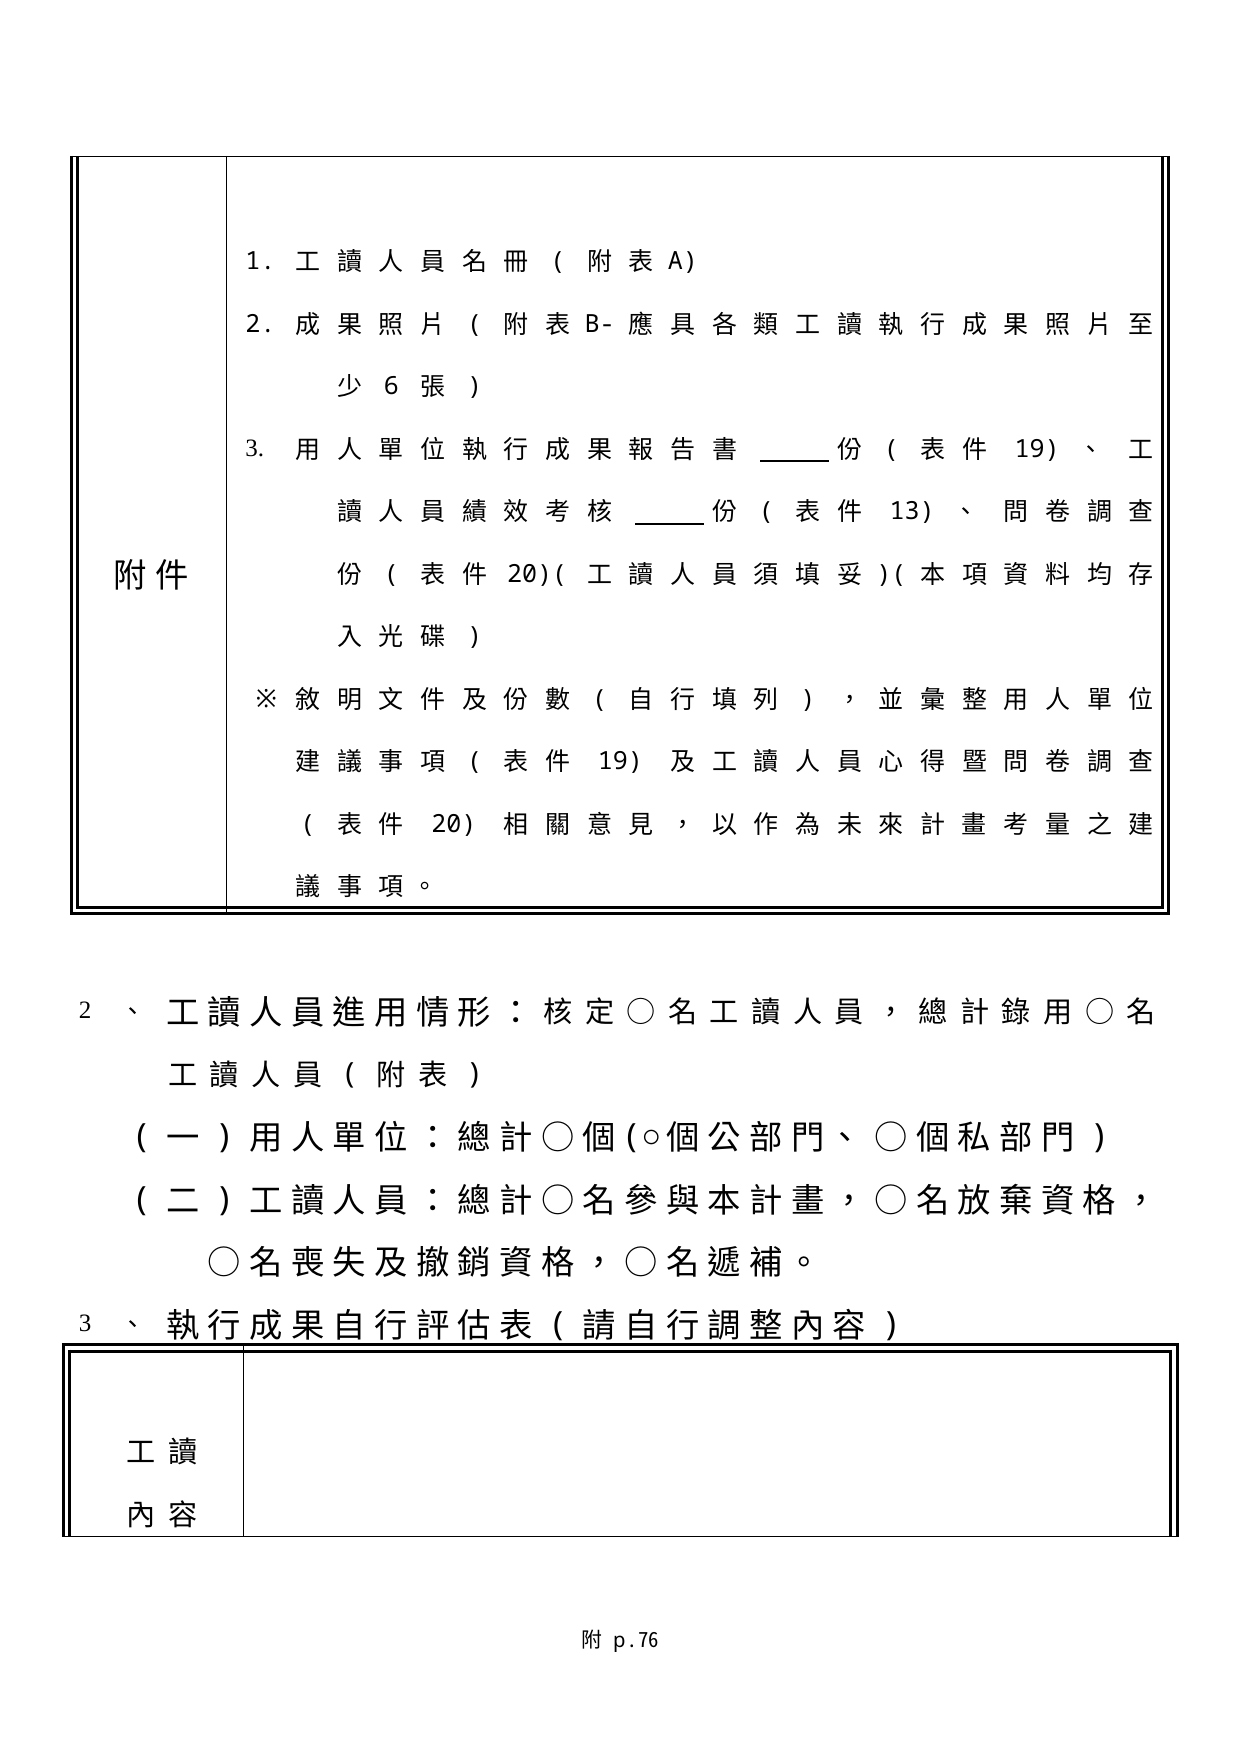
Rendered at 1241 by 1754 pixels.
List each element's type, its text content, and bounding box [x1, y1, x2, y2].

table_header [244, 1346, 1174, 1536]
list 執行成果自行評估表(請自行調整內容) [78, 1281, 1162, 1343]
table_header [244, 1353, 1169, 1536]
table_header 工讀內容 [66, 1346, 243, 1536]
text (一)用人單位：總計○個(○個公部門、○個私部門) [78, 1093, 1162, 1156]
text (二)工讀人員：總計○名參與本計畫，○名放棄資格，○名喪失及撤銷資格，○名遞補。 [95, 1156, 1162, 1281]
table_cell 附件 [79, 157, 226, 906]
list 工讀人員進用情形：核定○名工讀人員，總計錄用○名工讀人員(附表) [78, 968, 1162, 1093]
table_cell 工讀人員名冊(附表A) 成果照片(附表B-應具各類工讀執行成果照片至少6張) 用人單位執行成果報告書 份(表件19)、工讀人員績效考核 份(表件13)、問卷調查 份(表件20)(工讀人員須填妥)(本項資料均存入光碟) ※敘明文件及份數(自行填列)，並彙整用人單位建議事項(表件19)及工讀人員心得暨問卷調查(表件20)相關意見，以作為未來計畫考量之建議事項。 [227, 157, 1161, 906]
